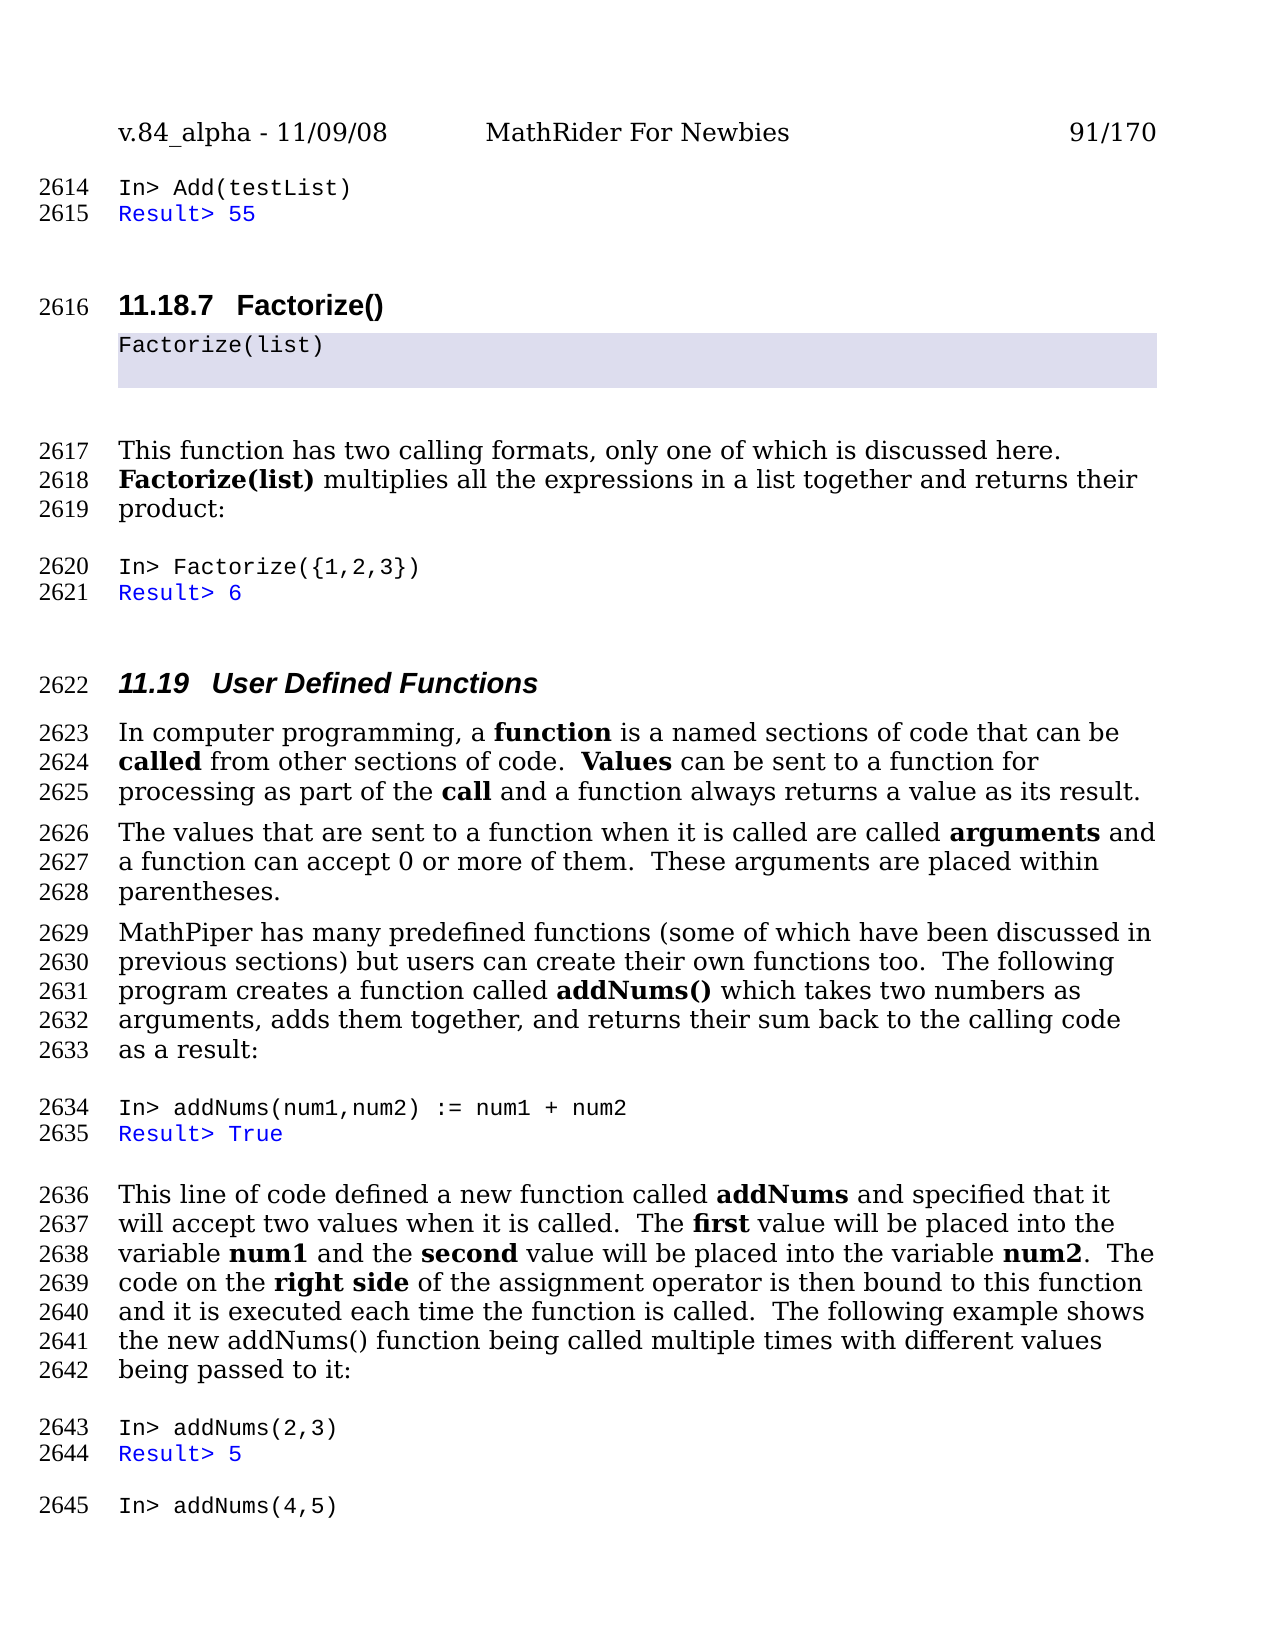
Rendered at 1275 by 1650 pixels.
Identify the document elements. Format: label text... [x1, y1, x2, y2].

text In> Factorize({1,2,3}) [118, 556, 1157, 581]
text Result> 5 [118, 1443, 1157, 1469]
text In> addNums(4,5) [118, 1494, 1157, 1521]
text In> addNums(2,3) [118, 1417, 1157, 1443]
text The values that are sent to a function when it is called are called arguments and a function can accept 0 or more of them. These arguments are placed within parentheses. [118, 818, 1157, 906]
text This function has two calling formats, only one of which is discussed here. Factorize(list) multiplies all the expressions in a list together and returns their product: [118, 436, 1157, 523]
subtitle User Defined Functions [118, 666, 1157, 700]
text Result> 6 [118, 581, 1157, 607]
text This line of code defined a new function called addNums and specified that it will accept two values when it is called. The first value will be placed into the variable num1 and the second value will be placed into the variable num2. The code on the right side of the assignment operator is then bound to this function and it is executed each time the function is called. The following example shows the new addNums() function being called multiple times with different values being passed to it: [118, 1180, 1157, 1385]
table_header Factorize(list) [118, 333, 1157, 388]
text Result> 55 [118, 203, 1157, 229]
text MathPiper has many predefined functions (some of which have been discussed in previous sections) but users can create their own functions too. The following program creates a function called addNums() which takes two numbers as arguments, adds them together, and returns their sum back to the calling code as a result: [118, 918, 1157, 1064]
text In> Add(testList) [118, 177, 1157, 203]
text In> addNums(num1,num2) := num1 + num2 [118, 1096, 1157, 1122]
text Result> True [118, 1122, 1157, 1148]
subtitle Factorize() [118, 288, 1157, 321]
text In computer programming, a function is a named sections of code that can be called from other sections of code. Values can be sent to a function for processing as part of the call and a function always returns a value as its result. [118, 718, 1157, 806]
